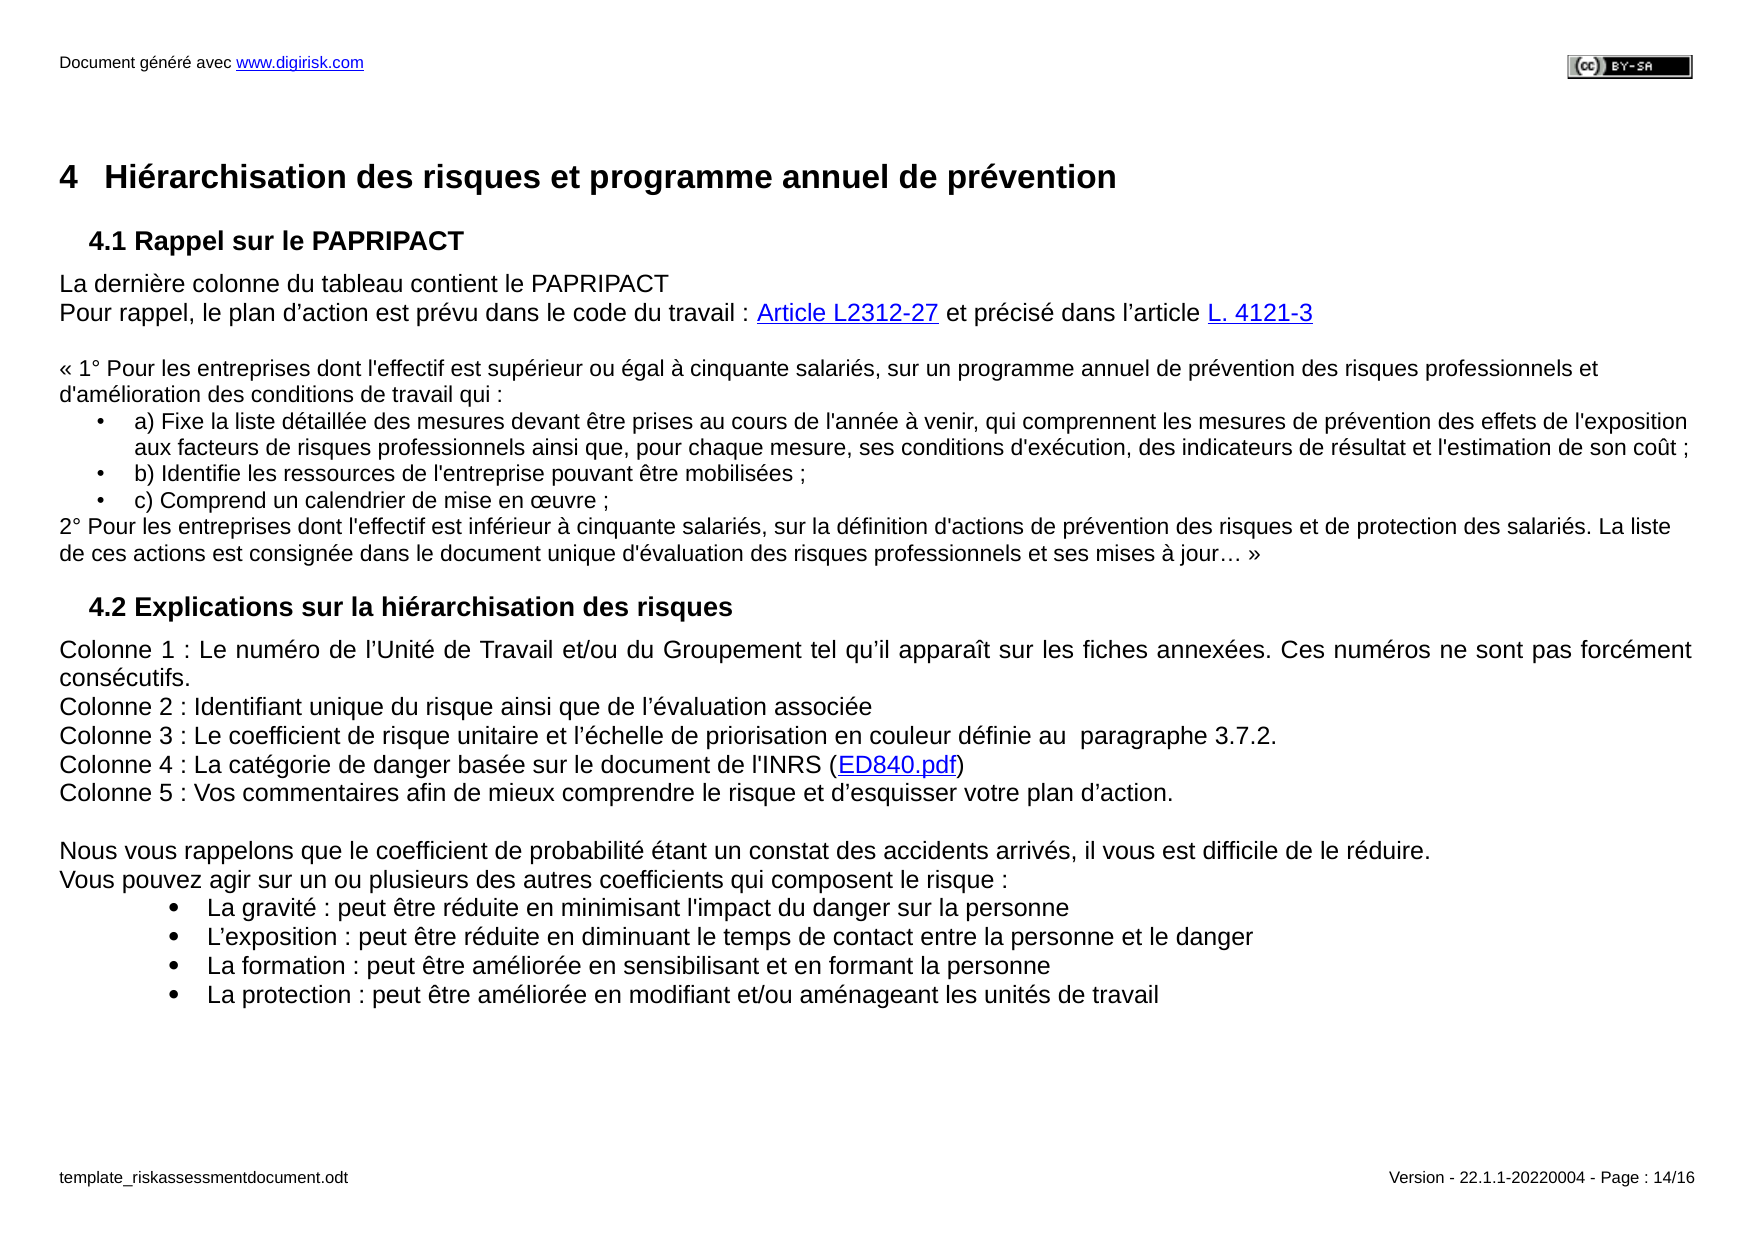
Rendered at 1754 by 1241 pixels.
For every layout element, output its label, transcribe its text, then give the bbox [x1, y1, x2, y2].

text Colonne 3 : Le coefficient de risque unitaire et l’échelle de priorisation en couleur définie au paragraphe 3.7.2. [59, 721, 1695, 749]
list La gravité : peut être réduite en minimisant l'impact du danger sur la personne [169, 893, 1695, 922]
text Nous vous rappelons que le coefficient de probabilité étant un constat des accidents arrivés, il vous est difficile de le réduire. [59, 836, 1695, 864]
list La formation : peut être améliorée en sensibilisant et en formant la personne [169, 951, 1695, 980]
subtitle Hiérarchisation des risques et programme annuel de prévention [59, 157, 1695, 196]
text Colonne 5 : Vos commentaires afin de mieux comprendre le risque et d’esquisser votre plan d’action. [59, 778, 1695, 807]
text « 1° Pour les entreprises dont l'effectif est supérieur ou égal à cinquante salariés, sur un programme annuel de prévention des risques professionnels et d'amélioration des conditions de travail qui : [59, 355, 1695, 408]
list c) Comprend un calendrier de mise en œuvre ; [97, 487, 1695, 513]
text Vous pouvez agir sur un ou plusieurs des autres coefficients qui composent le risque : [59, 864, 1695, 893]
subtitle Explications sur la hiérarchisation des risques [89, 591, 1695, 622]
text Colonne 1 : Le numéro de l’Unité de Travail et/ou du Groupement tel qu’il apparaît sur les fiches annexées. Ces numéros ne sont pas forcément consécutifs. [59, 634, 1695, 692]
list a) Fixe la liste détaillée des mesures devant être prises au cours de l'année à venir, qui comprennent les mesures de prévention des effets de l'exposition aux facteurs de risques professionnels ainsi que, pour chaque mesure, ses conditions d'exécution, des indicateurs de résultat et l'estimation de son coût ; [97, 408, 1695, 460]
list b) Identifie les ressources de l'entreprise pouvant être mobilisées ; [97, 460, 1695, 487]
text Colonne 2 : Identifiant unique du risque ainsi que de l’évaluation associée [59, 692, 1695, 721]
list L’exposition : peut être réduite en diminuant le temps de contact entre la personne et le danger [169, 922, 1695, 951]
picture [1567, 55, 1693, 79]
text 2° Pour les entreprises dont l'effectif est inférieur à cinquante salariés, sur la définition d'actions de prévention des risques et de protection des salariés. La liste de ces actions est consignée dans le document unique d'évaluation des risques professionnels et ses mises à jour… » [59, 513, 1695, 566]
text Colonne 4 : La catégorie de danger basée sur le document de l'INRS (ED840.pdf) [59, 749, 1695, 778]
list La protection : peut être améliorée en modifiant et/ou aménageant les unités de travail [169, 980, 1695, 1009]
text Pour rappel, le plan d’action est prévu dans le code du travail : Article L2312-27 et précisé dans l’article L. 4121-3 [59, 297, 1695, 326]
subtitle Rappel sur le PAPRIPACT [89, 225, 1695, 256]
text La dernière colonne du tableau contient le PAPRIPACT [59, 269, 1695, 297]
